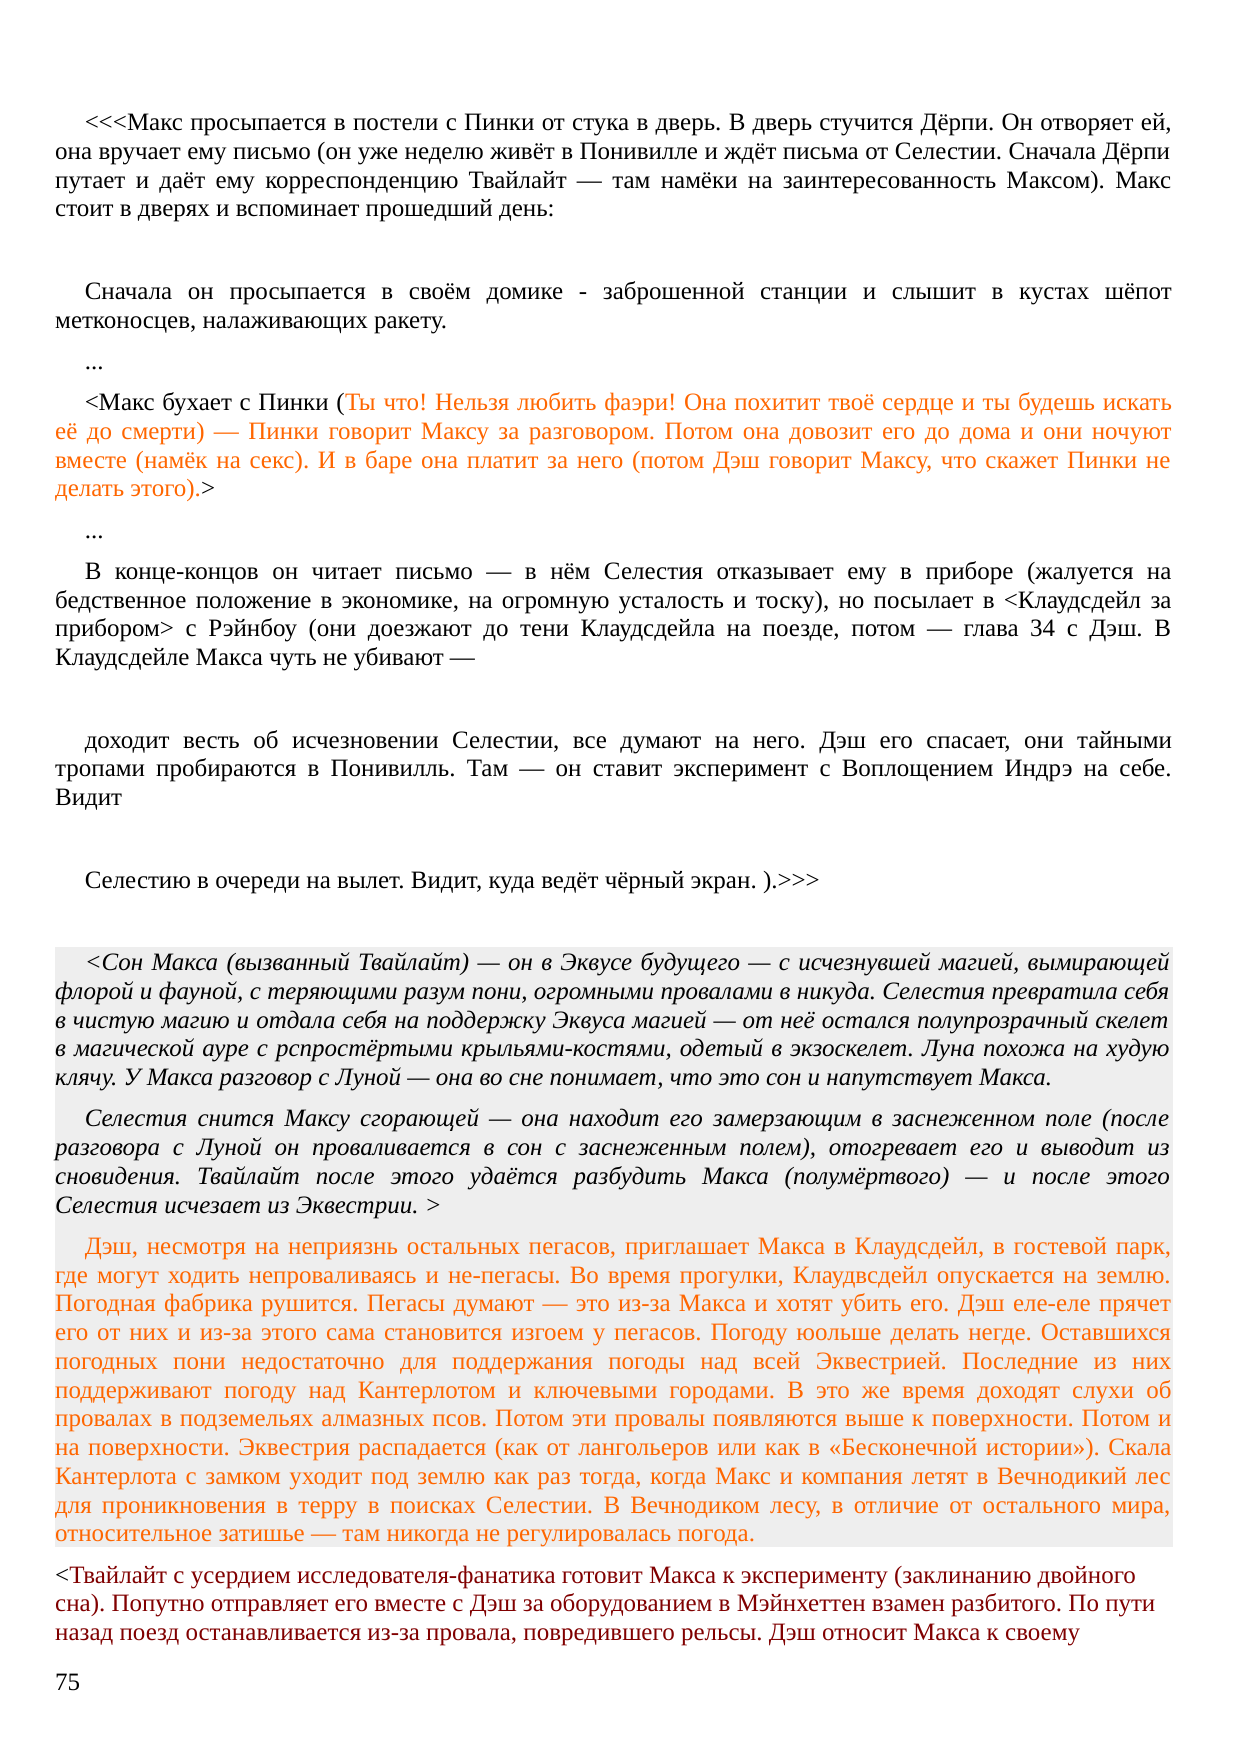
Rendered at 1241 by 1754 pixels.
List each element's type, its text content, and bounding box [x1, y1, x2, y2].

text доходит весть об исчезновении Селестии, все думают на него. Дэш его спасает, они тайными тропами пробираются в Понивилль. Там — он ставит эксперимент с Воплощением Индрэ на себе. Видит [55, 725, 1173, 811]
text <Твайлайт с усердием исследователя-фанатика готовит Макса к эксперименту (заклинанию двойного сна). Попутно отправляет его вместе с Дэш за оборудованием в Мэйнхеттен взамен разбитого. По пути назад поезд останавливается из-за провала, повредившего рельсы. Дэш относит Макса к своему [55, 1560, 1173, 1646]
text Селестия снится Максу сгорающей — она находит его замерзающим в заснеженном поле (после разговора с Луной он проваливается в сон с заснеженным полем), отогревает его и выводит из сновидения. Твайлайт после этого удаётся разбудить Макса (полумёртвого) — и после этого Селестия исчезает из Эквестрии. > [55, 1103, 1173, 1218]
text ... [55, 346, 1173, 375]
text Дэш, несмотря на неприязнь остальных пегасов, приглашает Макса в Клаудсдейл, в гостевой парк, где могут ходить непроваливаясь и не-пегасы. Во время прогулки, Клаудвсдейл опускается на землю. Погодная фабрика рушится. Пегасы думают — это из-за Макса и хотят убить его. Дэш еле-еле прячет его от них и из-за этого сама становится изгоем у пегасов. Погоду юольше делать негде. Оставшихся погодных пони недостаточно для поддержания погоды над всей Эквестрией. Последние из них поддерживают погоду над Кантерлотом и ключевыми городами. В это же время доходят слухи об провалах в подземельях алмазных псов. Потом эти провалы появляются выше к поверхности. Потом и на поверхности. Эквестрия распадается (как от лангольеров или как в «Бесконечной истории»). Скала Кантерлота с замком уходит под землю как раз тогда, когда Макс и компания летят в Вечнодикий лес для проникновения в терру в поисках Селестии. В Вечнодиком лесу, в отличие от остального мира, относительное затишье — там никогда не регулировалась погода. [55, 1231, 1173, 1547]
text ... [55, 515, 1173, 543]
text Сначала он просыпается в своём домике - заброшенной станции и слышит в кустах шёпот метконосцев, налаживающих ракету. [55, 276, 1173, 333]
text Селестию в очереди на вылет. Видит, куда ведёт чёрный экран. ).>>> [55, 865, 1173, 893]
text <Сон Макса (вызванный Твайлайт) — он в Эквусе будущего — с исчезнувшей магией, вымирающей флорой и фауной, с теряющими разум пони, огромными провалами в никуда. Селестия превратила себя в чистую магию и отдала себя на поддержку Эквуса магией — от неё остался полупрозрачный скелет в магической ауре с рспростёртыми крыльями-костями, одетый в экзоскелет. Луна похожа на худую клячу. У Макса разговор с Луной — она во сне понимает, что это сон и напутствует Макса. [55, 947, 1173, 1091]
text В конце-концов он читает письмо — в нём Селестия отказывает ему в приборе (жалуется на бедственное положение в экономике, на огромную усталость и тоску), но посылает в <Клаудсдейл за прибором> с Рэйнбоу (они доезжают до тени Клаудсдейла на поезде, потом — глава 34 с Дэш. В Клаудсдейле Макса чуть не убивают — [55, 556, 1173, 671]
text <Макс бухает с Пинки (Ты что! Нельзя любить фаэри! Она похитит твоё сердце и ты будешь искать её до смерти) — Пинки говорит Максу за разговором. Потом она довозит его до дома и они ночуют вместе (намёк на секс). И в баре она платит за него (потом Дэш говорит Максу, что скажет Пинки не делать этого).> [55, 387, 1173, 502]
text <<<Макс просыпается в постели с Пинки от стука в дверь. В дверь стучится Дёрпи. Он отворяет ей, она вручает ему письмо (он уже неделю живёт в Понивилле и ждёт письма от Селестии. Сначала Дёрпи путает и даёт ему корреспонденцию Твайлайт — там намёки на заинтересованность Максом). Макс стоит в дверях и вспоминает прошедший день: [55, 107, 1173, 222]
